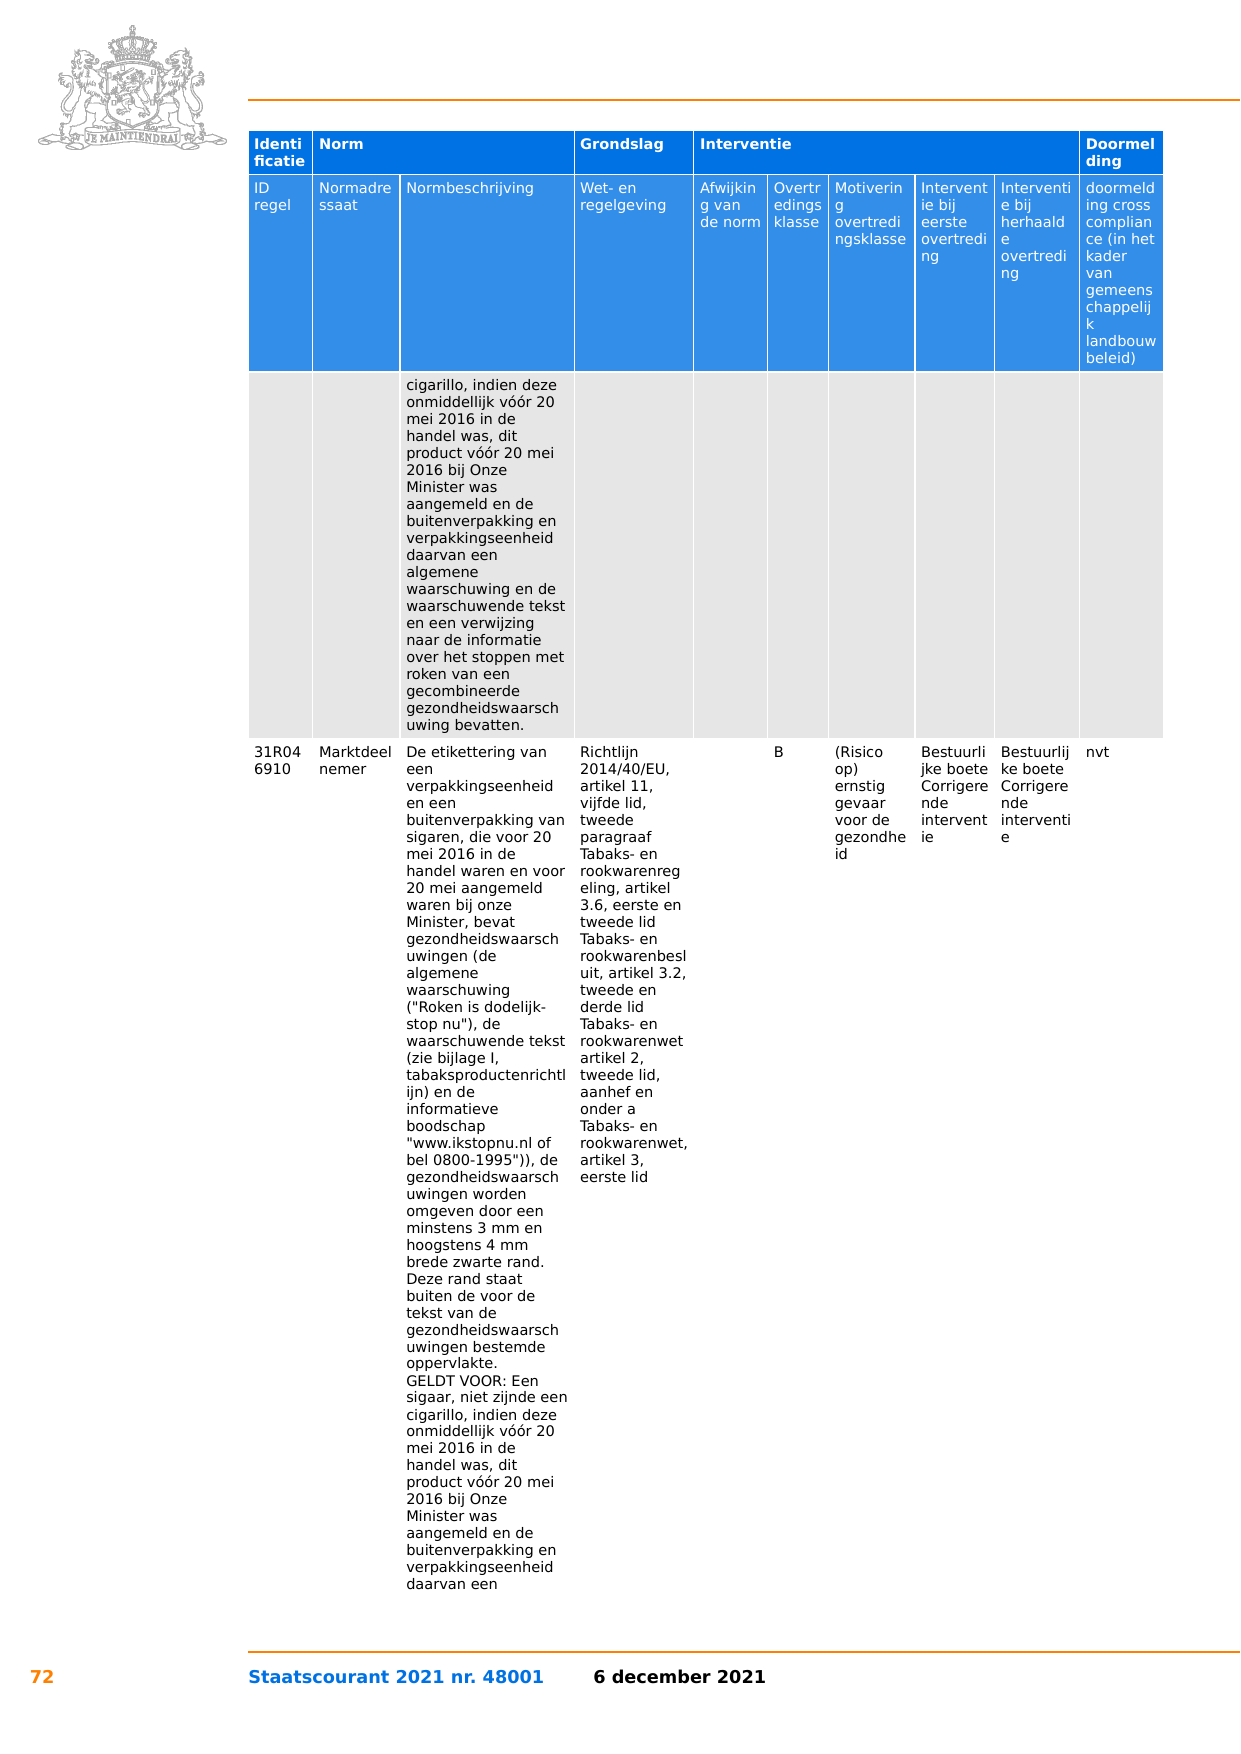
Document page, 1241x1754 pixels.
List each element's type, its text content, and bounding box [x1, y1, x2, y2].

table_cell 31R046910 [249, 740, 312, 1598]
table_cell [694, 373, 767, 738]
table_header Doormelding [1080, 131, 1163, 174]
table_cell doormelding cross compliance (in het kader van gemeenschappelijk landbouwbeleid) [1080, 175, 1163, 371]
table_cell Interventie bij herhaalde overtreding [995, 175, 1079, 371]
table_cell Richtlijn 2014/40/EU, artikel 11, vijfde lid, tweede paragraaf Tabaks- en rookwarenregeling, artikel 3.6, eerste en tweede lid Tabaks- en rookwarenbesluit, artikel 3.2, tweede en derde lid Tabaks- en rookwarenwet artikel 2, tweede lid, aanhef en onder a Tabaks- en rookwarenwet, artikel 3, eerste lid [575, 740, 693, 1598]
table_cell Interventie bij eerste overtreding [916, 175, 994, 371]
table_header Grondslag [575, 131, 693, 174]
table_cell nvt [1080, 740, 1163, 1598]
table_cell ID regel [249, 175, 312, 371]
table_cell Normadressaat [313, 175, 399, 371]
table_cell Wet- en regelgeving [575, 175, 693, 371]
table_cell Marktdeelnemer [313, 740, 399, 1598]
table_header Identificatie [249, 131, 312, 174]
table_cell Afwijking van de norm [694, 175, 767, 371]
table_cell [575, 373, 693, 738]
table_cell De etikettering van een verpakkingseenheid en een buitenverpakking van sigaren, die voor 20 mei 2016 in de handel waren en voor 20 mei aangemeld waren bij onze Minister, bevat gezondheidswaarschuwingen (de algemene waarschuwing ("Roken is dodelijk- stop nu"), de waarschuwende tekst (zie bijlage I, tabaksproductenrichtlijn) en de informatieve boodschap "www.ikstopnu.nl of bel 0800-1995")), de gezondheidswaarschuwingen worden omgeven door een minstens 3 mm en hoogstens 4 mm brede zwarte rand. Deze rand staat buiten de voor de tekst van de gezondheidswaarschuwingen bestemde oppervlakte. GELDT VOOR: Een sigaar, niet zijnde een cigarillo, indien deze onmiddellijk vóór 20 mei 2016 in de handel was, dit product vóór 20 mei 2016 bij Onze Minister was aangemeld en de buitenverpakking en verpakkingseenheid daarvan een [401, 740, 574, 1598]
picture [38, 25, 227, 150]
table_header Interventie [694, 131, 1079, 174]
table_cell [916, 373, 994, 738]
table_cell Motivering overtredingsklasse [829, 175, 914, 371]
table_cell Normbeschrijving [401, 175, 574, 371]
table_cell B [768, 740, 828, 1598]
table_cell (Risico op) ernstig gevaar voor de gezondheid [829, 740, 914, 1598]
table_cell [1080, 373, 1163, 738]
table_cell [995, 373, 1079, 738]
table_cell Overtredingsklasse [768, 175, 828, 371]
table_cell [768, 373, 828, 738]
table_cell [694, 740, 767, 1598]
table_cell cigarillo, indien deze onmiddellijk vóór 20 mei 2016 in de handel was, dit product vóór 20 mei 2016 bij Onze Minister was aangemeld en de buitenverpakking en verpakkingseenheid daarvan een algemene waarschuwing en de waarschuwende tekst en een verwijzing naar de informatie over het stoppen met roken van een gecombineerde gezondheidswaarschuwing bevatten. [401, 373, 574, 738]
table_cell [313, 373, 399, 738]
table_cell Bestuurlijke boete Corrigerende interventie [916, 740, 994, 1598]
table_cell Bestuurlijke boete Corrigerende interventie [995, 740, 1079, 1598]
table_header Norm [313, 131, 574, 174]
table_cell [249, 373, 312, 738]
table_cell [829, 373, 914, 738]
